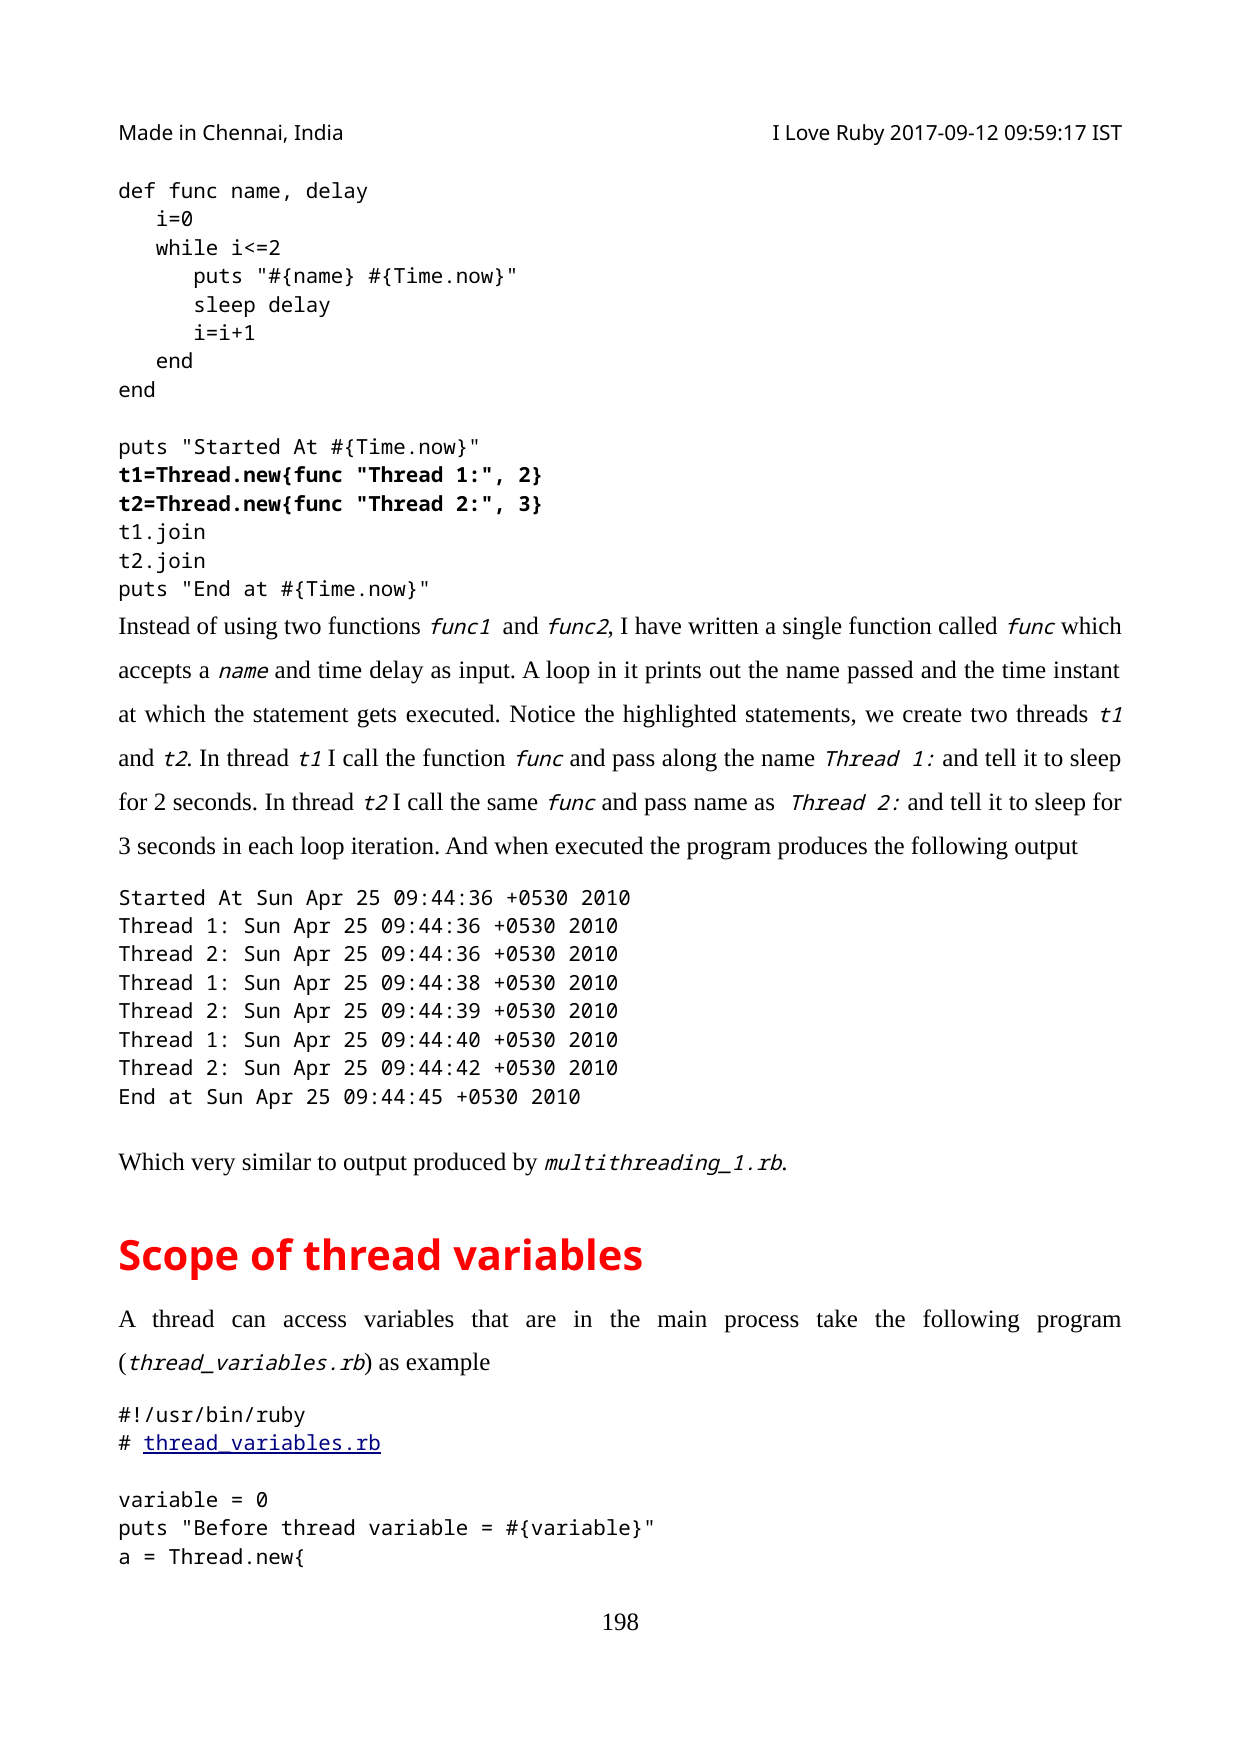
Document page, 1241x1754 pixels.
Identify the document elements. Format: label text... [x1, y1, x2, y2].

subtitle Scope of thread variables [118, 1226, 1122, 1282]
text #!/usr/bin/ruby [118, 1400, 1122, 1428]
text variable = 0 [118, 1485, 1122, 1513]
text Thread 2: Sun Apr 25 09:44:39 +0530 2010 [118, 996, 1122, 1025]
text t1=Thread.new{func "Thread 1:", 2} [118, 460, 1122, 489]
text Which very similar to output produced by multithreading_1.rb. [118, 1147, 1122, 1177]
text def func name, delay [118, 176, 1122, 204]
text puts "#{name} #{Time.now}" [118, 261, 1122, 290]
text t2=Thread.new{func "Thread 2:", 3} [118, 489, 1122, 517]
text end [118, 347, 1122, 375]
text Thread 2: Sun Apr 25 09:44:42 +0530 2010 [118, 1053, 1122, 1082]
text Started At Sun Apr 25 09:44:36 +0530 2010 [118, 883, 1122, 911]
text End at Sun Apr 25 09:44:45 +0530 2010 [118, 1082, 1122, 1110]
text Thread 1: Sun Apr 25 09:44:40 +0530 2010 [118, 1025, 1122, 1053]
text Instead of using two functions func1 and func2, I have written a single function called func which accepts a name and time delay as input. A loop in it prints out the name passed and the time instant at which the statement gets executed. Notice the highlighted statements, we create two threads t1 and t2. In thread t1 I call the function func and pass along the name Thread 1: and tell it to sleep for 2 seconds. In thread t2 I call the same func and pass name as Thread 2: and tell it to sleep for 3 seconds in each loop iteration. And when executed the program produces the following output [118, 611, 1122, 859]
text puts "Before thread variable = #{variable}" [118, 1513, 1122, 1542]
text Thread 1: Sun Apr 25 09:44:36 +0530 2010 [118, 911, 1122, 939]
text puts "Started At #{Time.now}" [118, 432, 1122, 460]
text sleep delay [118, 290, 1122, 318]
text Thread 2: Sun Apr 25 09:44:36 +0530 2010 [118, 939, 1122, 968]
text # thread_variables.rb [118, 1428, 1122, 1457]
text while i<=2 [118, 233, 1122, 261]
text t2.join [118, 546, 1122, 574]
text t1.join [118, 517, 1122, 546]
text a = Thread.new{ [118, 1542, 1122, 1570]
text Thread 1: Sun Apr 25 09:44:38 +0530 2010 [118, 968, 1122, 996]
text i=0 [118, 204, 1122, 233]
text end [118, 375, 1122, 403]
text i=i+1 [118, 318, 1122, 347]
text A thread can access variables that are in the main process take the following program (thread_variables.rb) as example [118, 1304, 1122, 1376]
text puts "End at #{Time.now}" [118, 574, 1122, 603]
